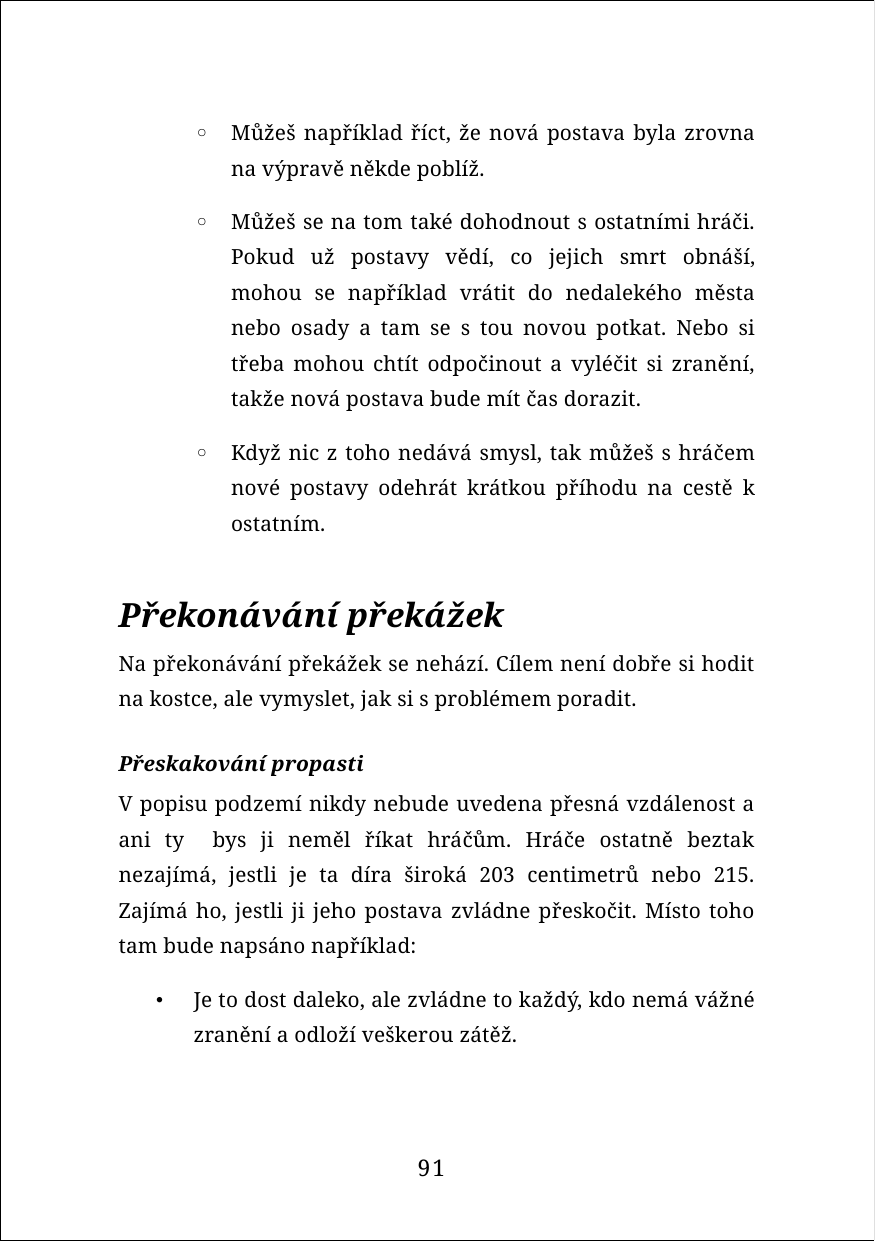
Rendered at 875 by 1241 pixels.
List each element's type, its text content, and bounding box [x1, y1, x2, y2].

text V popisu podzemí nikdy nebude uvedena přesná vzdálenost a ani ty bys ji neměl říkat hráčům. Hráče ostatně beztak nezajímá, jestli je ta díra široká 203 centimetrů nebo 215. Zajímá ho, jestli ji jeho postava zvládne přeskočit. Místo toho tam bude napsáno například: [118, 789, 756, 960]
subtitle Překonávání překážek [118, 592, 756, 637]
list Můžeš se na tom také dohodnout s ostatními hráči. Pokud už postavy vědí, co jejich smrt obnáší, mohou se například vrátit do nedalekého města nebo osady a tam se s tou novou potkat. Nebo si třeba mohou chtít odpočinout a vyléčit si zranění, takže nová postava bude mít čas dorazit. [193, 207, 756, 413]
list Když nic z toho nedává smysl, tak můžeš s hráčem nové postavy odehrát krátkou příhodu na cestě k ostatním. [193, 438, 756, 537]
text Na překonávání překážek se nehází. Cílem není dobře si hodit na kostce, ale vymyslet, jak si s problémem poradit. [118, 649, 756, 713]
subtitle Přeskakování propasti [118, 749, 756, 778]
list Je to dost daleko, ale zvládne to každý, kdo nemá vážné zranění a odloží veškerou zátěž. [156, 985, 756, 1049]
list Můžeš například říct, že nová postava byla zrovna na výpravě někde poblíž. [193, 118, 756, 182]
